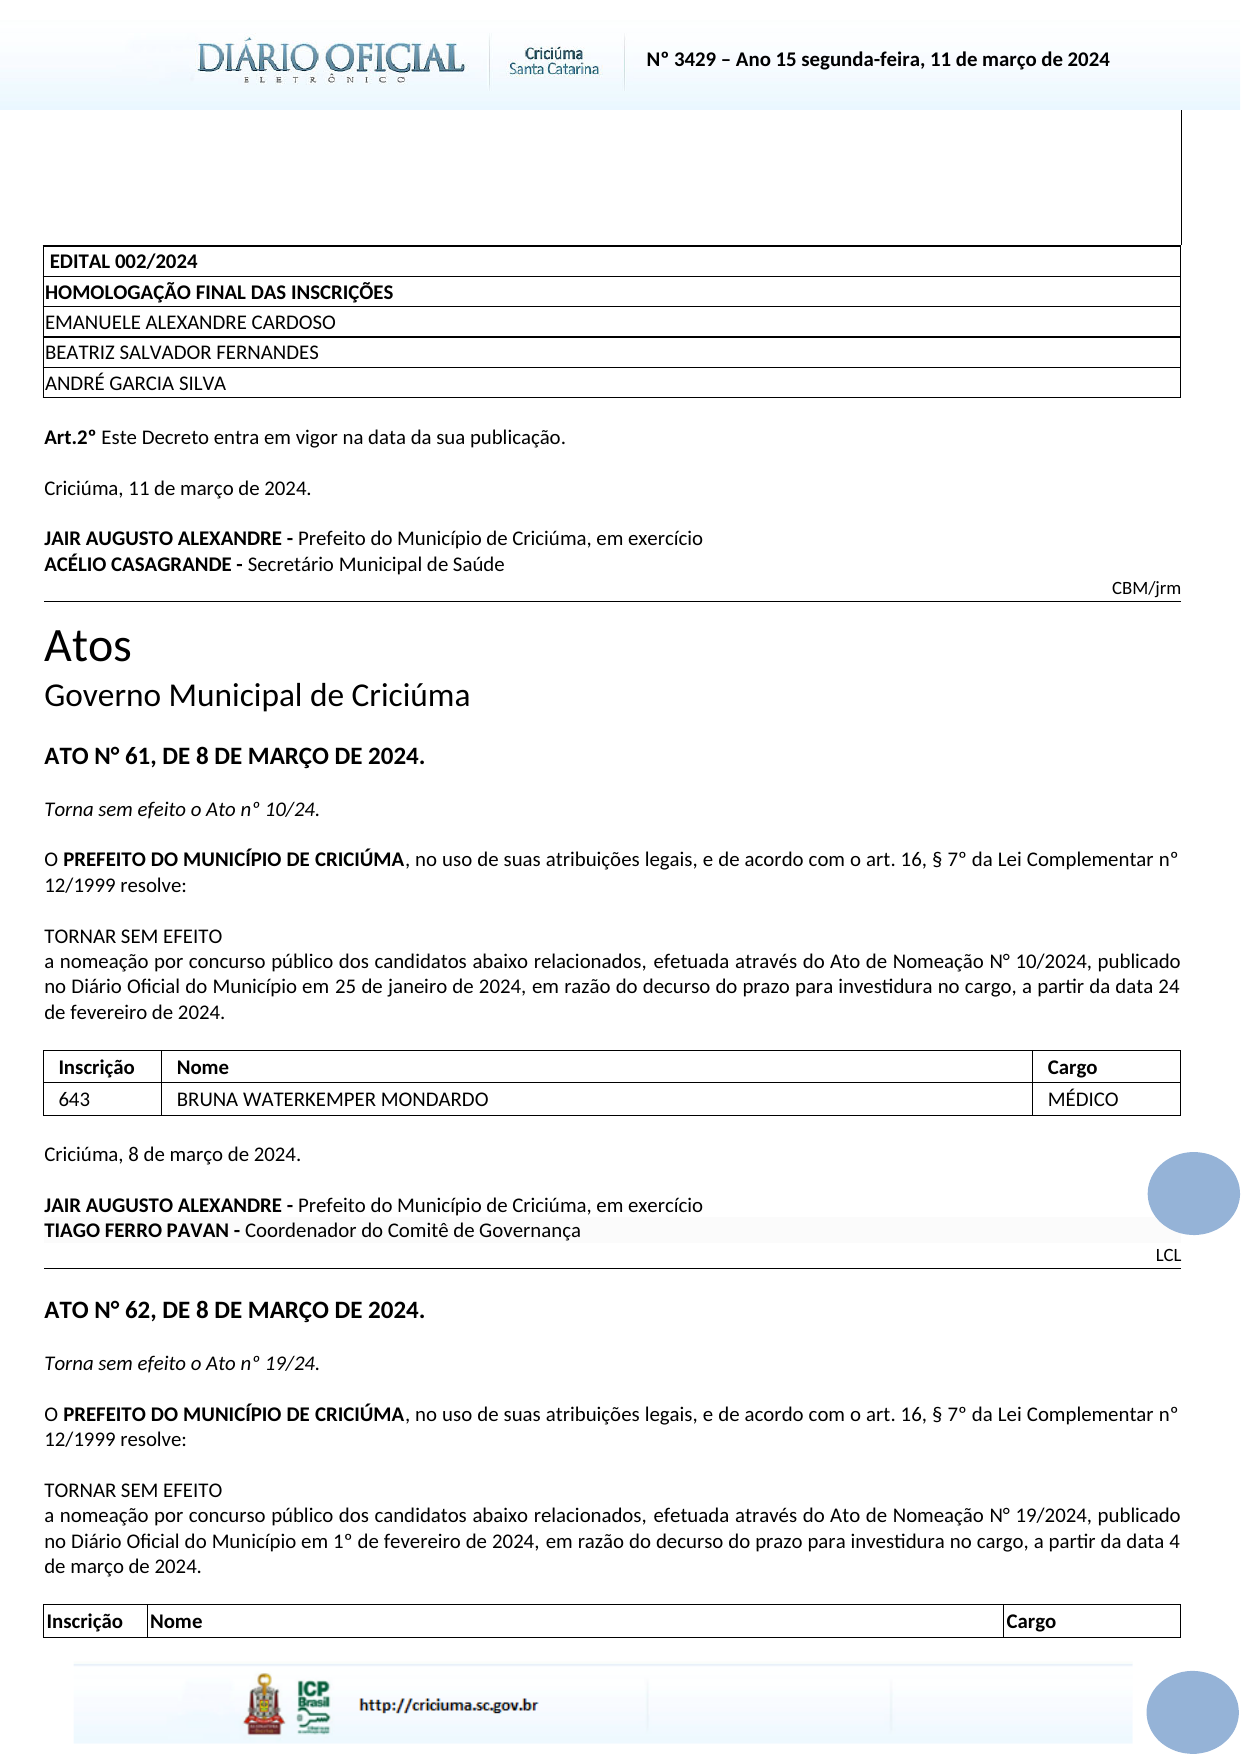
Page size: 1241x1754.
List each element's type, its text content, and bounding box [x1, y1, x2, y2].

text Governo Municipal de Criciúma [44, 674, 1181, 714]
table_header Inscrição [44, 1605, 147, 1637]
text ATO N° 62, DE 8 DE MARÇO DE 2024. [44, 1294, 1181, 1325]
table_cell BEATRIZ SALVADOR FERNANDES [44, 338, 1180, 366]
table_cell ANDRÉ GARCIA SILVA [44, 368, 1180, 397]
text Criciúma, 11 de março de 2024. [44, 475, 1181, 500]
text Torna sem efeito o Ato nº 19/24. [44, 1350, 1181, 1376]
text O PREFEITO DO MUNICÍPIO DE CRICIÚMA, no uso de suas atribuições legais, e de acordo com o art. 16, § 7º da Lei Complementar nº 12/1999 resolve: [44, 1401, 1181, 1452]
table_cell BRUNA WATERKEMPER MONDARDO [162, 1083, 1032, 1114]
text Criciúma, 8 de março de 2024. [44, 1141, 1181, 1166]
text JAIR AUGUSTO ALEXANDRE - Prefeito do Município de Criciúma, em exercício [44, 526, 1181, 551]
table_header Cargo [1004, 1605, 1180, 1637]
table_header Nome [162, 1051, 1032, 1082]
text ACÉLIO CASAGRANDE - Secretário Municipal de Saúde [44, 551, 1181, 576]
table_header Cargo [1033, 1051, 1180, 1082]
text JAIR AUGUSTO ALEXANDRE - Prefeito do Município de Criciúma, em exercício [44, 1192, 1155, 1217]
text TORNAR SEM EFEITO [44, 923, 1181, 948]
table_cell MÉDICO [1033, 1083, 1180, 1114]
text Atos [44, 615, 1181, 674]
text TORNAR SEM EFEITO [44, 1477, 1181, 1503]
text a nomeação por concurso público dos candidatos abaixo relacionados, efetuada através do Ato de Nomeação N° 19/2024, publicado no Diário Oficial do Município em 1º de fevereiro de 2024, em razão do decurso do prazo para investidura no cargo, a partir da data 4 de março de 2024. [44, 1503, 1181, 1579]
table_header Inscrição [44, 1051, 161, 1082]
table_cell 643 [44, 1083, 161, 1114]
text O PREFEITO DO MUNICÍPIO DE CRICIÚMA, no uso de suas atribuições legais, e de acordo com o art. 16, § 7º da Lei Complementar nº 12/1999 resolve: [44, 847, 1181, 897]
text TIAGO FERRO PAVAN - Coordenador do Comitê de Governança [44, 1217, 1181, 1243]
text Torna sem efeito o Ato nº 10/24. [44, 796, 1181, 821]
text Art.2º Este Decreto entra em vigor na data da sua publicação. [44, 424, 1181, 449]
table_cell HOMOLOGAÇÃO FINAL DAS INSCRIÇÕES [44, 277, 1180, 306]
table_header Nome [148, 1605, 1003, 1637]
text LCL [44, 1243, 1181, 1268]
text ATO N° 61, DE 8 DE MARÇO DE 2024. [44, 740, 1181, 770]
table_cell EMANUELE ALEXANDRE CARDOSO [44, 307, 1180, 336]
text CBM/jrm [44, 576, 1181, 601]
table_header EDITAL 002/2024 [44, 247, 1180, 276]
text a nomeação por concurso público dos candidatos abaixo relacionados, efetuada através do Ato de Nomeação N° 10/2024, publicado no Diário Oficial do Município em 25 de janeiro de 2024, em razão do decurso do prazo para investidura no cargo, a partir da data 24 de fevereiro de 2024. [44, 948, 1181, 1024]
